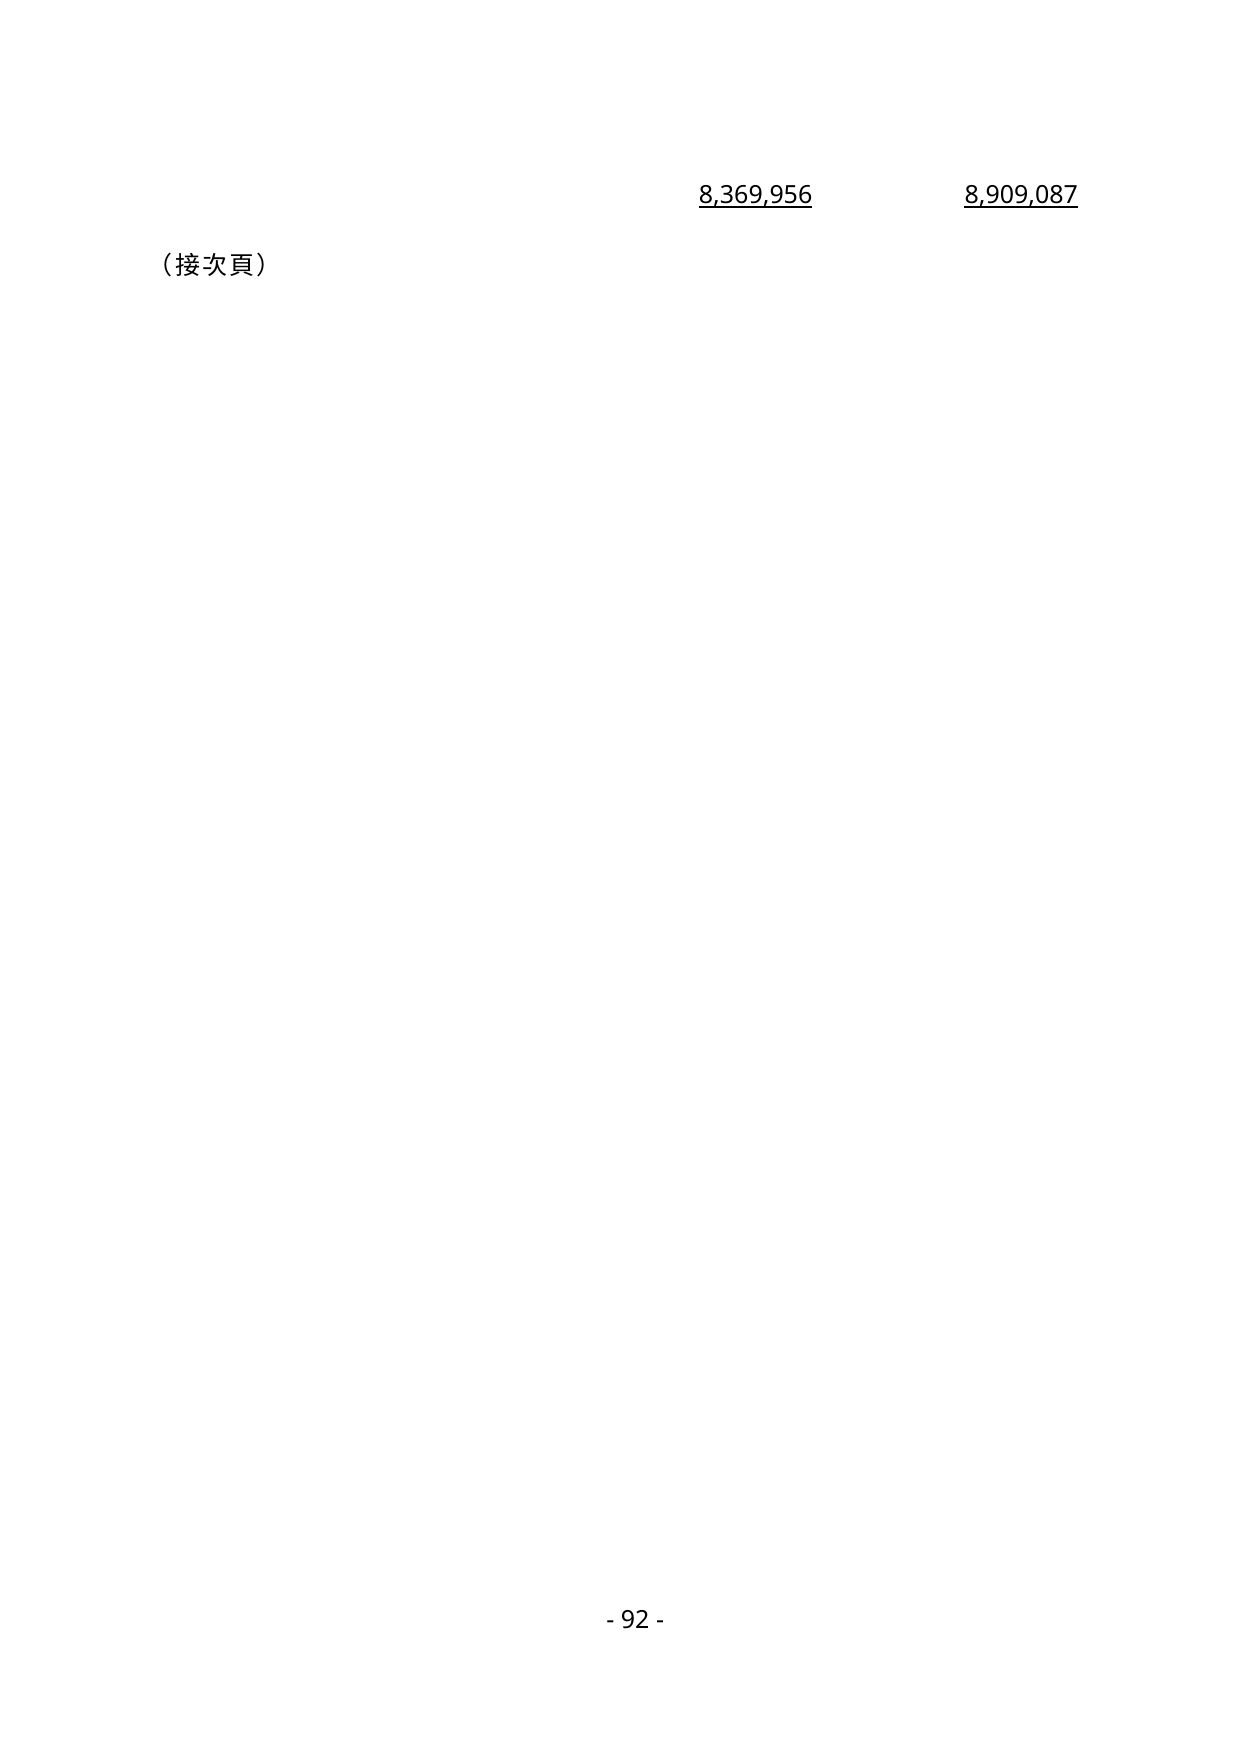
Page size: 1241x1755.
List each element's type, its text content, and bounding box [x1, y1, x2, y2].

table_cell [236, 177, 591, 211]
table_cell [591, 177, 650, 211]
table_cell 8,369,956 [650, 177, 856, 211]
text （接次頁） [148, 211, 1122, 282]
table_cell 8,909,087 [916, 177, 1122, 211]
table_cell [856, 177, 916, 211]
